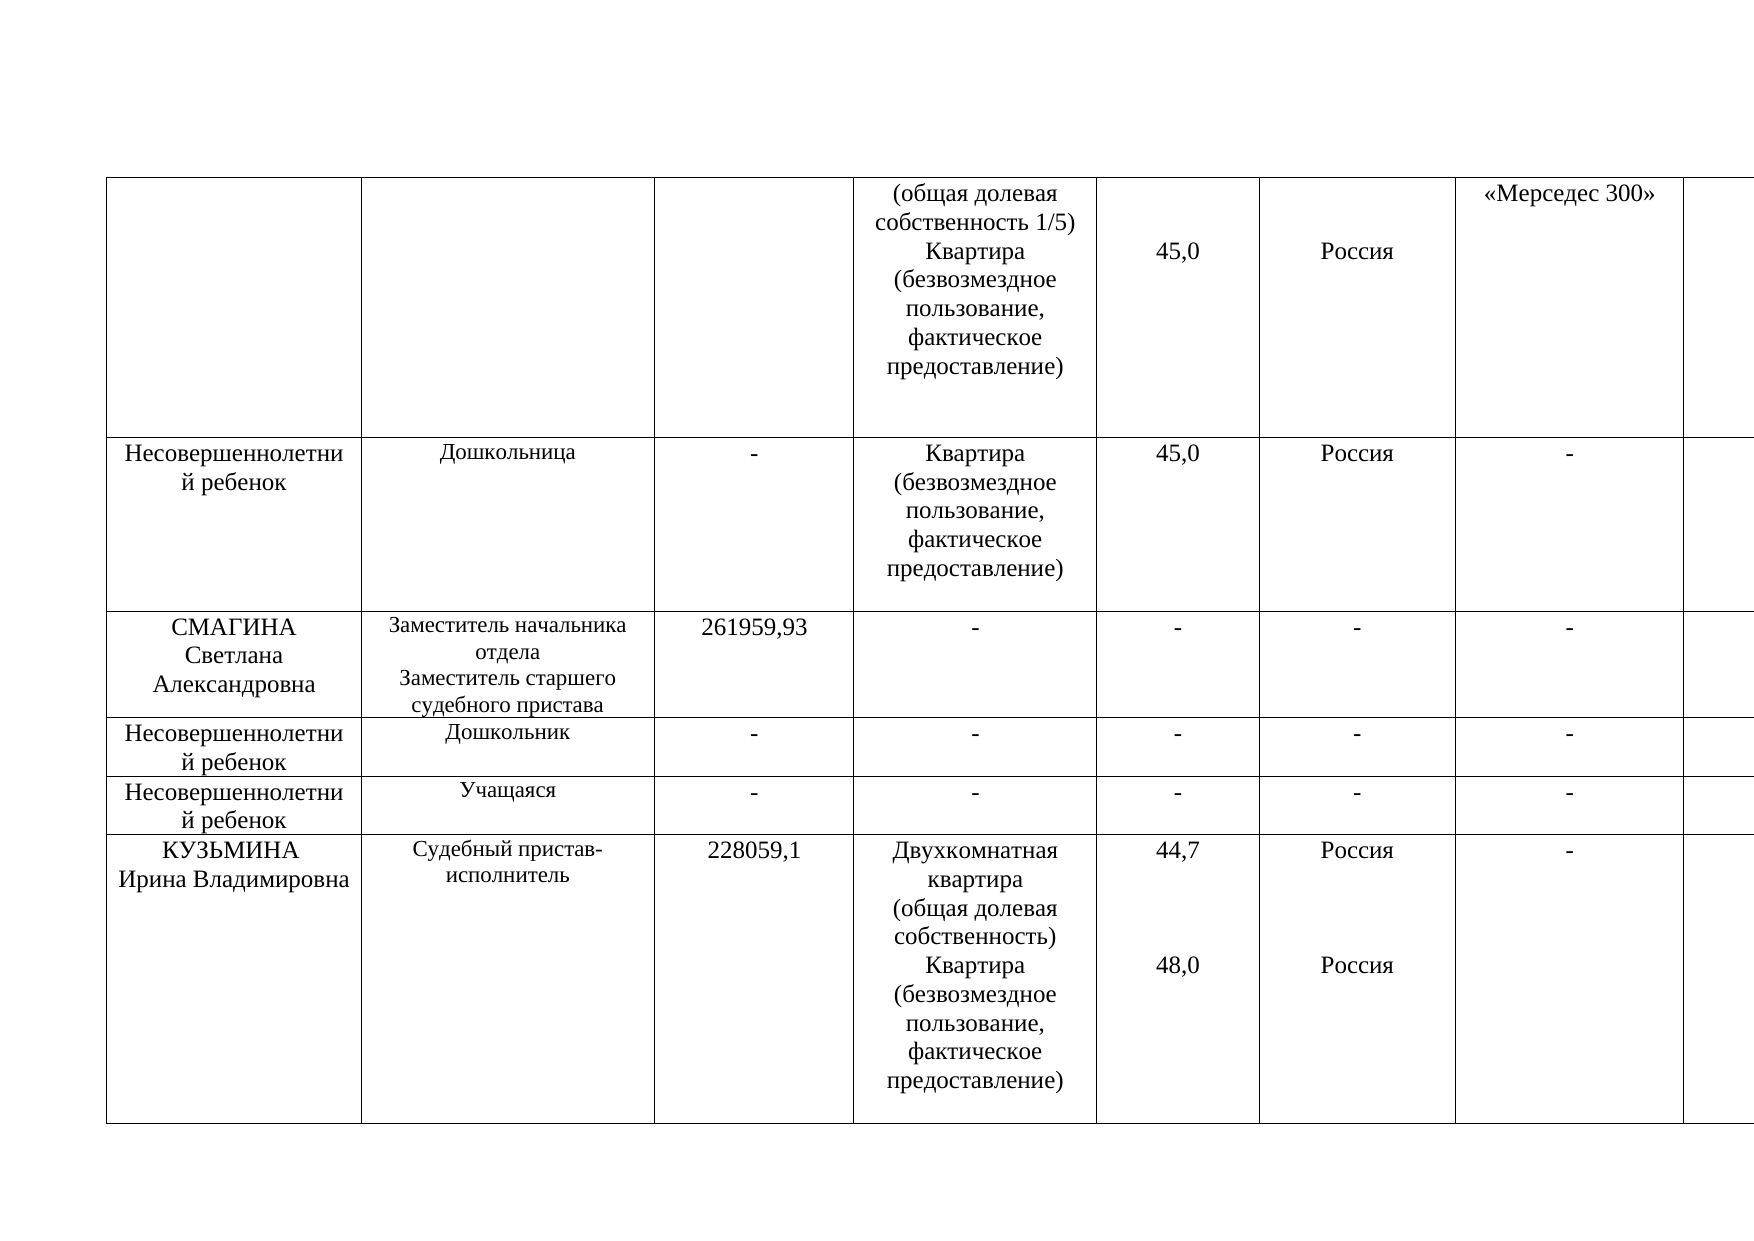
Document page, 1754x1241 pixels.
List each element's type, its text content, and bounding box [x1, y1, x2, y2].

table_cell Судебный пристав-исполнитель [362, 835, 654, 1123]
table_cell 228059,1 [655, 835, 853, 1123]
table_cell - [1456, 438, 1683, 611]
table_cell Несовершеннолетний ребенок [107, 438, 361, 611]
table_cell - [1456, 777, 1683, 834]
table_cell Заместитель начальника отдела Заместитель старшего судебного пристава [362, 612, 654, 717]
table_cell [1684, 718, 1754, 776]
table_cell КУЗЬМИНА Ирина Владимировна [107, 835, 361, 1123]
table_cell - [854, 718, 1096, 776]
table_cell 45,0 [1097, 438, 1259, 611]
table_cell [1684, 178, 1754, 437]
table_cell [1684, 438, 1754, 611]
table_cell Россия [1260, 438, 1455, 611]
table_cell Несовершеннолетний ребенок [107, 777, 361, 834]
table_cell Квартира (безвозмездное пользование, фактическое предоставление) [854, 438, 1096, 611]
table_cell 44,7 48,0 [1097, 835, 1259, 1123]
table_cell - [655, 178, 853, 437]
table_cell - [1456, 718, 1683, 776]
table_cell Россия [1260, 178, 1455, 437]
table_cell [1684, 612, 1754, 717]
table_cell [107, 178, 361, 437]
table_cell - [1097, 612, 1259, 717]
table_cell Учащаяся [362, 777, 654, 834]
table_cell - [1260, 612, 1455, 717]
table_cell Двухкомнатная квартира (общая долевая собственность) Квартира (безвозмездное пользование, фактическое предоставление) [854, 835, 1096, 1123]
table_cell Дошкольник [362, 718, 654, 776]
table_cell (общая долевая собственность 1/5) Квартира (безвозмездное пользование, фактическое предоставление) [854, 178, 1096, 437]
table_cell - [655, 777, 853, 834]
table_cell - [655, 718, 853, 776]
table_cell - [1097, 777, 1259, 834]
table_cell - [854, 612, 1096, 717]
table_cell - [1260, 718, 1455, 776]
table_cell - [1097, 718, 1259, 776]
table_cell Россия Россия [1260, 835, 1455, 1123]
table_cell - [854, 777, 1096, 834]
table_cell Дошкольница [362, 438, 654, 611]
table_cell 45,0 [1097, 178, 1259, 437]
table_cell [1684, 835, 1754, 1123]
table_cell - [1260, 777, 1455, 834]
table_cell СМАГИНА Светлана Александровна [107, 612, 361, 717]
table_cell [1684, 777, 1754, 834]
table_cell - [1456, 612, 1683, 717]
table_cell [362, 178, 654, 437]
table_cell «Мерседес 300» [1456, 178, 1683, 437]
table_cell - [1456, 835, 1683, 1123]
table_cell Несовершеннолетний ребенок [107, 718, 361, 776]
table_cell 261959,93 [655, 612, 853, 717]
table_cell - [655, 438, 853, 611]
